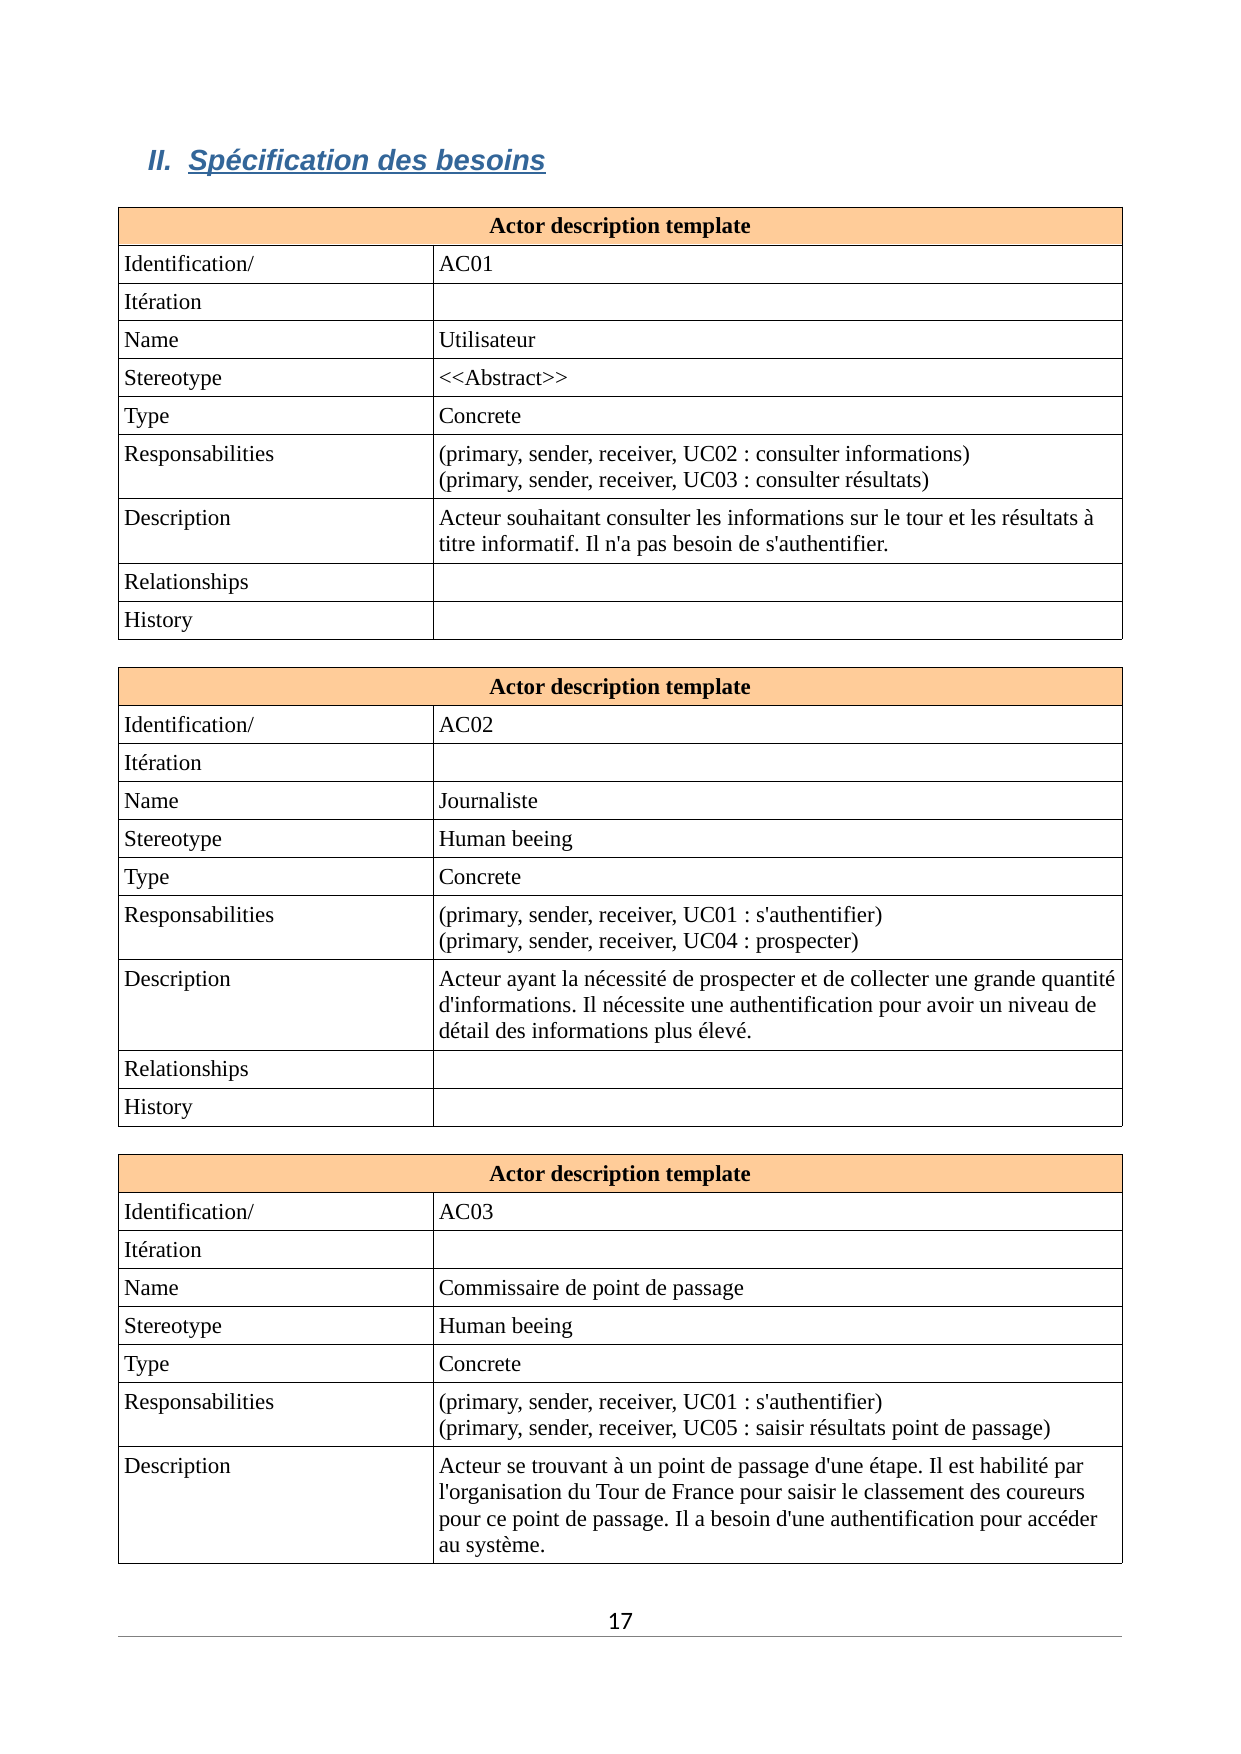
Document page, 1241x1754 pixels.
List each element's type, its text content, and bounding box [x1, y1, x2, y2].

table_cell Type [119, 1345, 433, 1382]
table_cell [434, 1231, 1122, 1268]
table_header Actor description template [119, 668, 1122, 705]
table_cell Human beeing [434, 820, 1122, 857]
table_cell Name [119, 321, 433, 358]
table_cell Journaliste [434, 782, 1122, 819]
table_cell Concrete [434, 858, 1122, 895]
table_cell (primary, sender, receiver, UC01 : s'authentifier) (primary, sender, receiver, UC04 : prospecter) [434, 896, 1122, 959]
table_cell Responsabilities [119, 435, 433, 498]
table_cell History [119, 1089, 433, 1126]
table_cell Relationships [119, 1051, 433, 1088]
table_cell [434, 284, 1122, 320]
table_cell [434, 744, 1122, 781]
table_header Actor description template [119, 1155, 1122, 1192]
table_cell Description [119, 499, 433, 563]
table_header Actor description template [119, 208, 1122, 244]
table_cell Itération [119, 284, 433, 320]
table_cell [434, 1051, 1122, 1088]
table_cell Identification/ [119, 246, 433, 282]
table_cell Itération [119, 1231, 433, 1268]
table_cell History [119, 602, 433, 638]
table_cell Type [119, 858, 433, 895]
table_cell Stereotype [119, 820, 433, 857]
table_cell (primary, sender, receiver, UC01 : s'authentifier) (primary, sender, receiver, UC05 : saisir résultats point de passage) [434, 1383, 1122, 1446]
table_cell Commissaire de point de passage [434, 1269, 1122, 1306]
table_cell Description [119, 960, 433, 1050]
table_cell Name [119, 1269, 433, 1306]
table_cell Concrete [434, 397, 1122, 434]
table_cell AC01 [434, 246, 1122, 282]
table_cell AC02 [434, 706, 1122, 743]
table_cell Itération [119, 744, 433, 781]
table_cell (primary, sender, receiver, UC02 : consulter informations) (primary, sender, receiver, UC03 : consulter résultats) [434, 435, 1122, 498]
subtitle Spécification des besoins [148, 143, 1122, 176]
table_cell Human beeing [434, 1307, 1122, 1344]
table_cell Stereotype [119, 1307, 433, 1344]
table_cell [434, 564, 1122, 601]
table_cell Utilisateur [434, 321, 1122, 358]
table_cell AC03 [434, 1193, 1122, 1230]
table_cell Acteur se trouvant à un point de passage d'une étape. Il est habilité par l'organisation du Tour de France pour saisir le classement des coureurs pour ce point de passage. Il a besoin d'une authentification pour accéder au système. [434, 1447, 1122, 1563]
table_cell <<Abstract>> [434, 359, 1122, 396]
table_cell [434, 1089, 1122, 1126]
table_cell Acteur ayant la nécessité de prospecter et de collecter une grande quantité d'informations. Il nécessite une authentification pour avoir un niveau de détail des informations plus élevé. [434, 960, 1122, 1050]
table_cell Stereotype [119, 359, 433, 396]
table_cell [434, 602, 1122, 638]
table_cell Relationships [119, 564, 433, 601]
table_cell Name [119, 782, 433, 819]
table_cell Responsabilities [119, 896, 433, 959]
table_cell Type [119, 397, 433, 434]
table_cell Description [119, 1447, 433, 1563]
table_cell Concrete [434, 1345, 1122, 1382]
table_cell Responsabilities [119, 1383, 433, 1446]
table_cell Acteur souhaitant consulter les informations sur le tour et les résultats à titre informatif. Il n'a pas besoin de s'authentifier. [434, 499, 1122, 563]
table_cell Identification/ [119, 706, 433, 743]
table_cell Identification/ [119, 1193, 433, 1230]
